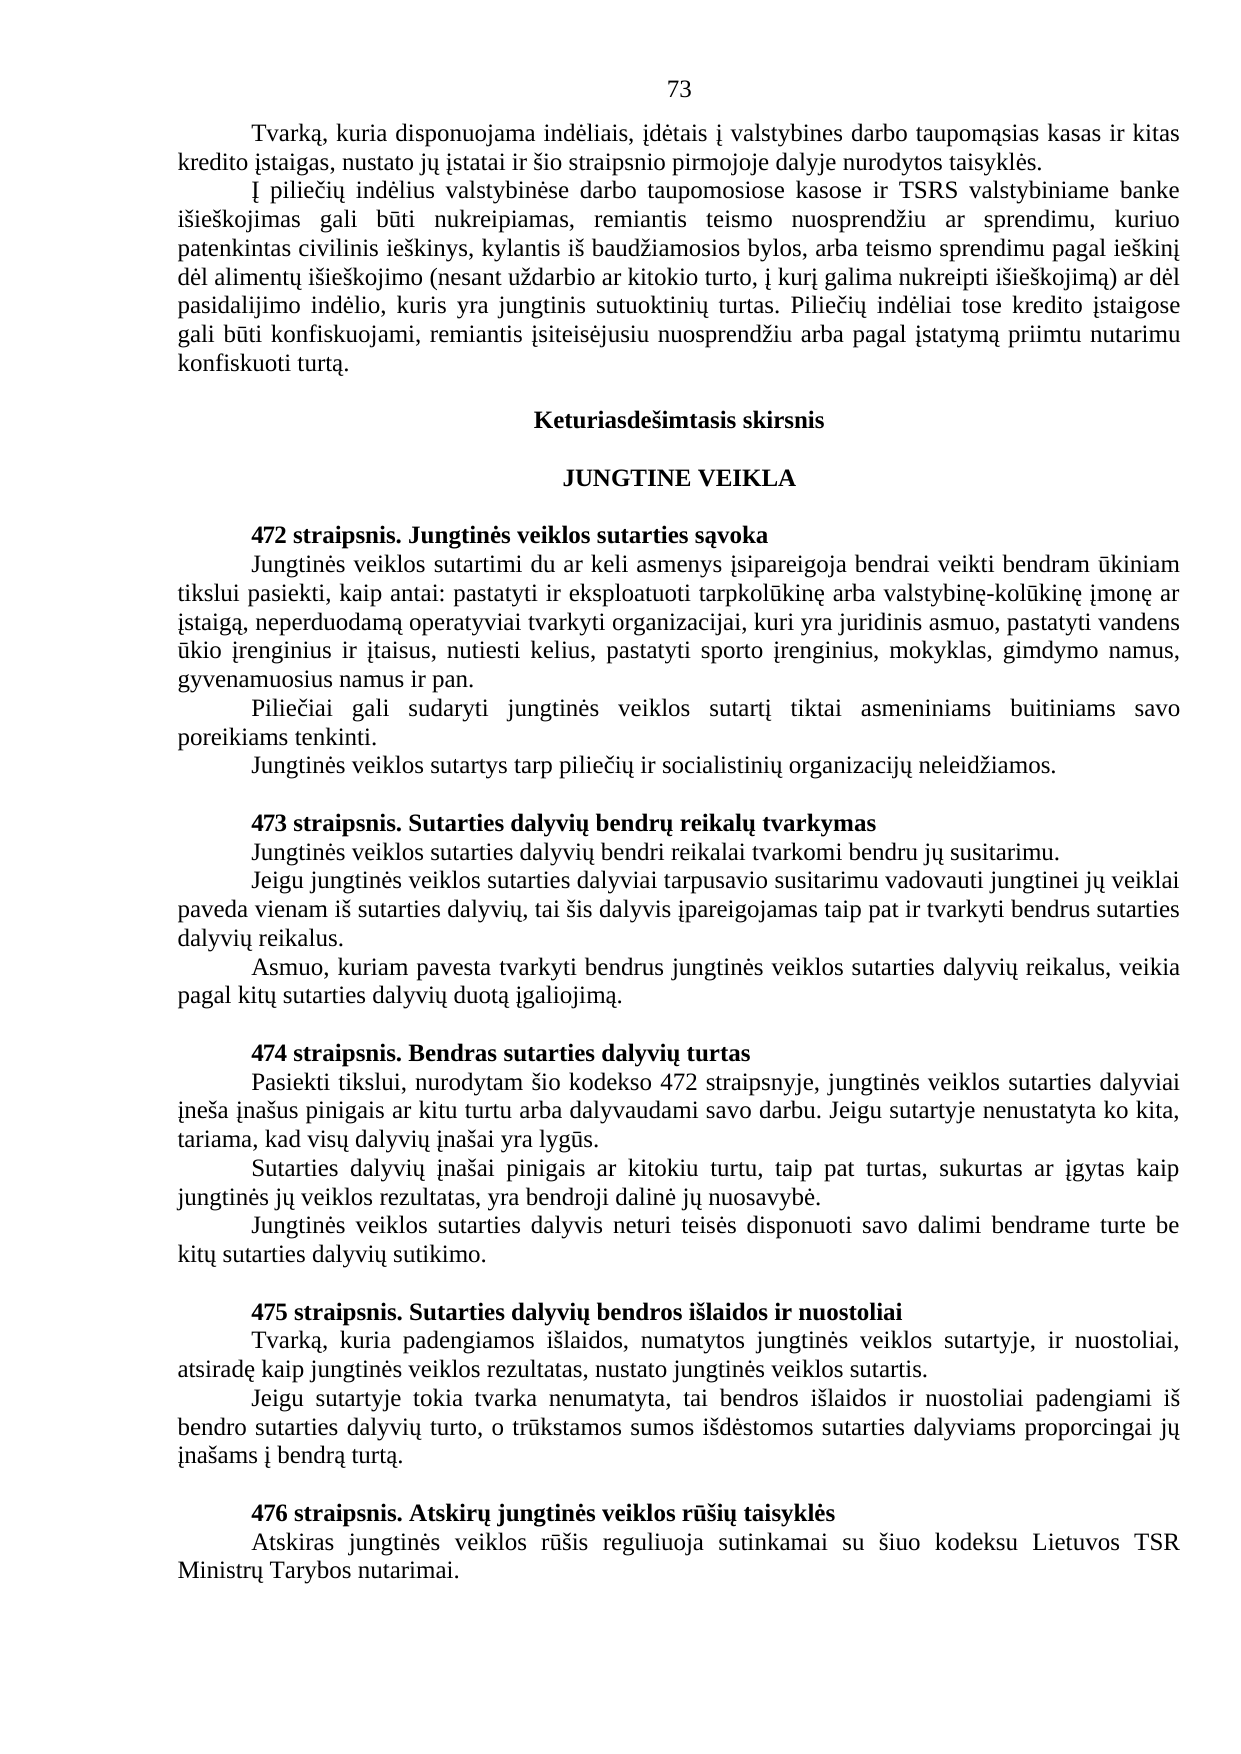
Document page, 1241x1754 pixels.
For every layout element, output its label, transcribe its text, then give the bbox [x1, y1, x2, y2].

text Jungtinės veiklos sutarties dalyvis neturi teisės disponuoti savo dalimi bendrame turte be kitų sutarties dalyvių sutikimo. [177, 1211, 1181, 1268]
text 475 straipsnis. Sutarties dalyvių bendros išlaidos ir nuostoliai [177, 1297, 1181, 1326]
text Sutarties dalyvių įnašai pinigais ar kitokiu turtu, taip pat turtas, sukurtas ar įgytas kaip jungtinės jų veiklos rezultatas, yra bendroji dalinė jų nuosavybė. [177, 1153, 1181, 1211]
text Piliečiai gali sudaryti jungtinės veiklos sutartį tiktai asmeniniams buitiniams savo poreikiams tenkinti. [177, 693, 1181, 751]
text JUNGTINE VEIKLA [177, 463, 1181, 492]
text Asmuo, kuriam pavesta tvarkyti bendrus jungtinės veiklos sutarties dalyvių reikalus, veikia pagal kitų sutarties dalyvių duotą įgaliojimą. [177, 952, 1181, 1009]
text Tvarką, kuria padengiamos išlaidos, numatytos jungtinės veiklos sutartyje, ir nuostoliai, atsiradę kaip jungtinės veiklos rezultatas, nustato jungtinės veiklos sutartis. [177, 1326, 1181, 1383]
text Jeigu jungtinės veiklos sutarties dalyviai tarpusavio susitarimu vadovauti jungtinei jų veiklai paveda vienam iš sutarties dalyvių, tai šis dalyvis įpareigojamas taip pat ir tvarkyti bendrus sutarties dalyvių reikalus. [177, 866, 1181, 952]
text Keturiasdešimtasis skirsnis [177, 406, 1181, 434]
text 473 straipsnis. Sutarties dalyvių bendrų reikalų tvarkymas [177, 808, 1181, 837]
text Jungtinės veiklos sutartys tarp piliečių ir socialistinių organizacijų neleidžiamos. [177, 751, 1181, 779]
text Jeigu sutartyje tokia tvarka nenumatyta, tai bendros išlaidos ir nuostoliai padengiami iš bendro sutarties dalyvių turto, o trūkstamos sumos išdėstomos sutarties dalyviams proporcingai jų įnašams į bendrą turtą. [177, 1383, 1181, 1469]
text Į piliečių indėlius valstybinėse darbo taupomosiose kasose ir TSRS valstybiniame banke išieškojimas gali būti nukreipiamas, remiantis teismo nuosprendžiu ar sprendimu, kuriuo patenkintas civilinis ieškinys, kylantis iš baudžiamosios bylos, arba teismo sprendimu pagal ieškinį dėl alimentų išieškojimo (nesant uždarbio ar kitokio turto, į kurį galima nukreipti išieškojimą) ar dėl pasidalijimo indėlio, kuris yra jungtinis sutuoktinių turtas. Piliečių indėliai tose kredito įstaigose gali būti konfiskuojami, remiantis įsiteisėjusiu nuosprendžiu arba pagal įstatymą priimtu nutarimu konfiskuoti turtą. [177, 176, 1181, 377]
text 472 straipsnis. Jungtinės veiklos sutarties sąvoka [177, 521, 1181, 549]
text Atskiras jungtinės veiklos rūšis reguliuoja sutinkamai su šiuo kodeksu Lietuvos TSR Ministrų Tarybos nutarimai. [177, 1527, 1181, 1584]
text Tvarką, kuria disponuojama indėliais, įdėtais į valstybines darbo taupomąsias kasas ir kitas kredito įstaigas, nustato jų įstatai ir šio straipsnio pirmojoje dalyje nurodytos taisyklės. [177, 118, 1181, 176]
text 474 straipsnis. Bendras sutarties dalyvių turtas [177, 1038, 1181, 1067]
text Pasiekti tikslui, nurodytam šio kodekso 472 straipsnyje, jungtinės veiklos sutarties dalyviai įneša įnašus pinigais ar kitu turtu arba dalyvaudami savo darbu. Jeigu sutartyje nenustatyta ko kita, tariama, kad visų dalyvių įnašai yra lygūs. [177, 1067, 1181, 1153]
text Jungtinės veiklos sutartimi du ar keli asmenys įsipareigoja bendrai veikti bendram ūkiniam tikslui pasiekti, kaip antai: pastatyti ir eksploatuoti tarpkolūkinę arba valstybinę-kolūkinę įmonę ar įstaigą, neperduodamą operatyviai tvarkyti organizacijai, kuri yra juridinis asmuo, pastatyti vandens ūkio įrenginius ir įtaisus, nutiesti kelius, pastatyti sporto įrenginius, mokyklas, gimdymo namus, gyvenamuosius namus ir pan. [177, 549, 1181, 693]
text Jungtinės veiklos sutarties dalyvių bendri reikalai tvarkomi bendru jų susitarimu. [177, 837, 1181, 866]
text 476 straipsnis. Atskirų jungtinės veiklos rūšių taisyklės [177, 1498, 1181, 1527]
